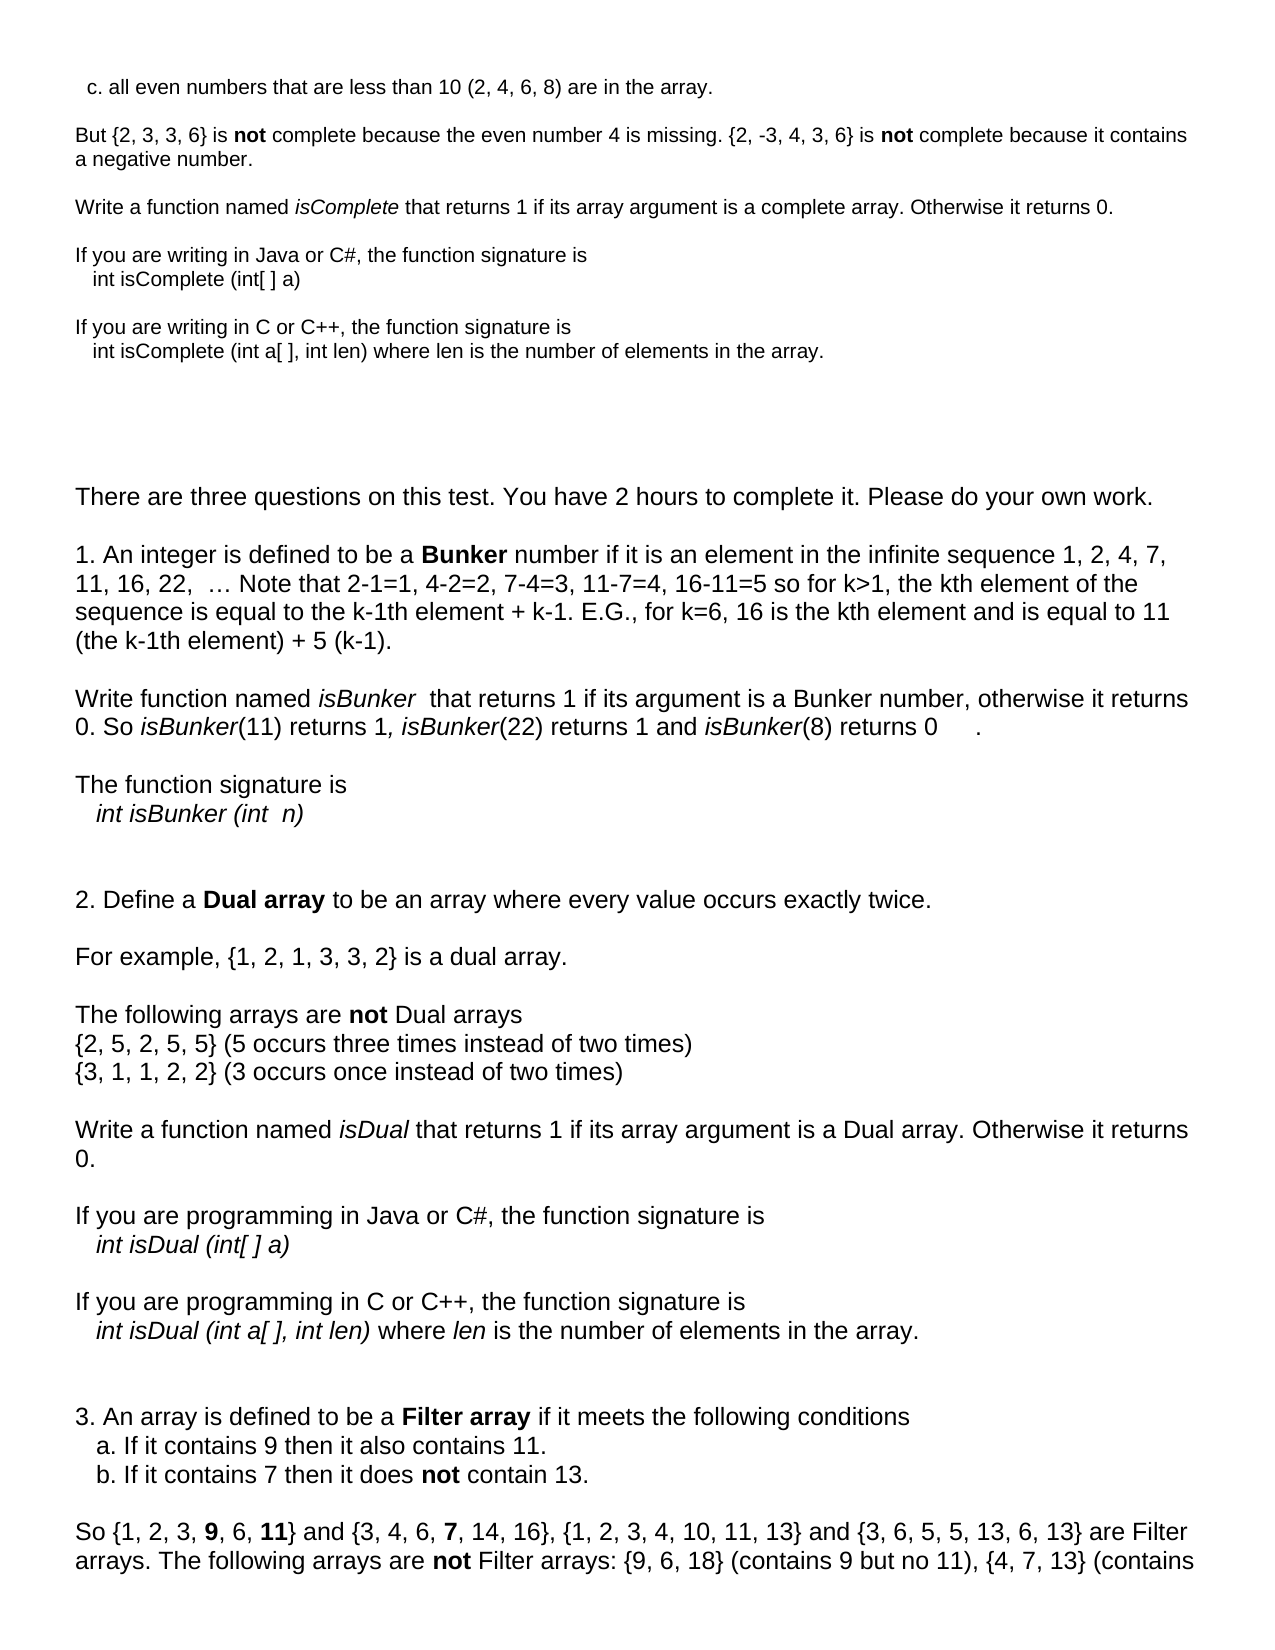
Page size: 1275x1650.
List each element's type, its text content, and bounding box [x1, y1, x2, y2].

text If you are writing in Java or C#, the function signature is [75, 243, 1200, 267]
text But {2, 3, 3, 6} is not complete because the even number 4 is missing. {2, -3, 4, 3, 6} is not complete because it contains a negative number. [75, 123, 1200, 171]
text int isDual (int[ ] a) [75, 1230, 1200, 1258]
text int isDual (int a[ ], int len) where len is the number of elements in the array. [75, 1316, 1200, 1345]
text 1. An integer is defined to be a Bunker number if it is an element in the infinite sequence 1, 2, 4, 7, 11, 16, 22, … Note that 2-1=1, 4-2=2, 7-4=3, 11-7=4, 16-11=5 so for k>1, the kth element of the sequence is equal to the k-1th element + k-1. E.G., for k=6, 16 is the kth element and is equal to 11 (the k-1th element) + 5 (k-1). [75, 540, 1200, 655]
text Write a function named isDual that returns 1 if its array argument is a Dual array. Otherwise it returns 0. [75, 1115, 1200, 1172]
text If you are writing in C or C++, the function signature is [75, 314, 1200, 338]
text If you are programming in C or C++, the function signature is [75, 1287, 1200, 1316]
text int isBunker (int n) [75, 798, 1200, 827]
text int isComplete (int[ ] a) [75, 267, 1200, 291]
text 3. An array is defined to be a Filter array if it meets the following conditions [75, 1402, 1200, 1431]
text The following arrays are not Dual arrays [75, 1000, 1200, 1028]
text {2, 5, 2, 5, 5} (5 occurs three times instead of two times) [75, 1028, 1200, 1057]
text So {1, 2, 3, 9, 6, 11} and {3, 4, 6, 7, 14, 16}, {1, 2, 3, 4, 10, 11, 13} and {3, 6, 5, 5, 13, 6, 13} are Filter arrays. The following arrays are not Filter arrays: {9, 6, 18} (contains 9 but no 11), {4, 7, 13} (contains [75, 1517, 1200, 1575]
text 2. Define a Dual array to be an array where every value occurs exactly twice. [75, 885, 1200, 913]
text Write a function named isComplete that returns 1 if its array argument is a complete array. Otherwise it returns 0. [75, 195, 1200, 219]
text int isComplete (int a[ ], int len) where len is the number of elements in the array. [75, 338, 1200, 362]
text If you are programming in Java or C#, the function signature is [75, 1201, 1200, 1230]
text For example, {1, 2, 1, 3, 3, 2} is a dual array. [75, 942, 1200, 971]
text c. all even numbers that are less than 10 (2, 4, 6, 8) are in the array. [75, 75, 1200, 99]
text b. If it contains 7 then it does not contain 13. [75, 1460, 1200, 1488]
text The function signature is [75, 770, 1200, 798]
text There are three questions on this test. You have 2 hours to complete it. Please do your own work. [75, 482, 1200, 511]
text Write function named isBunker that returns 1 if its argument is a Bunker number, otherwise it returns 0. So isBunker(11) returns 1, isBunker(22) returns 1 and isBunker(8) returns 0 . [75, 683, 1200, 741]
text a. If it contains 9 then it also contains 11. [75, 1431, 1200, 1460]
text {3, 1, 1, 2, 2} (3 occurs once instead of two times) [75, 1057, 1200, 1086]
